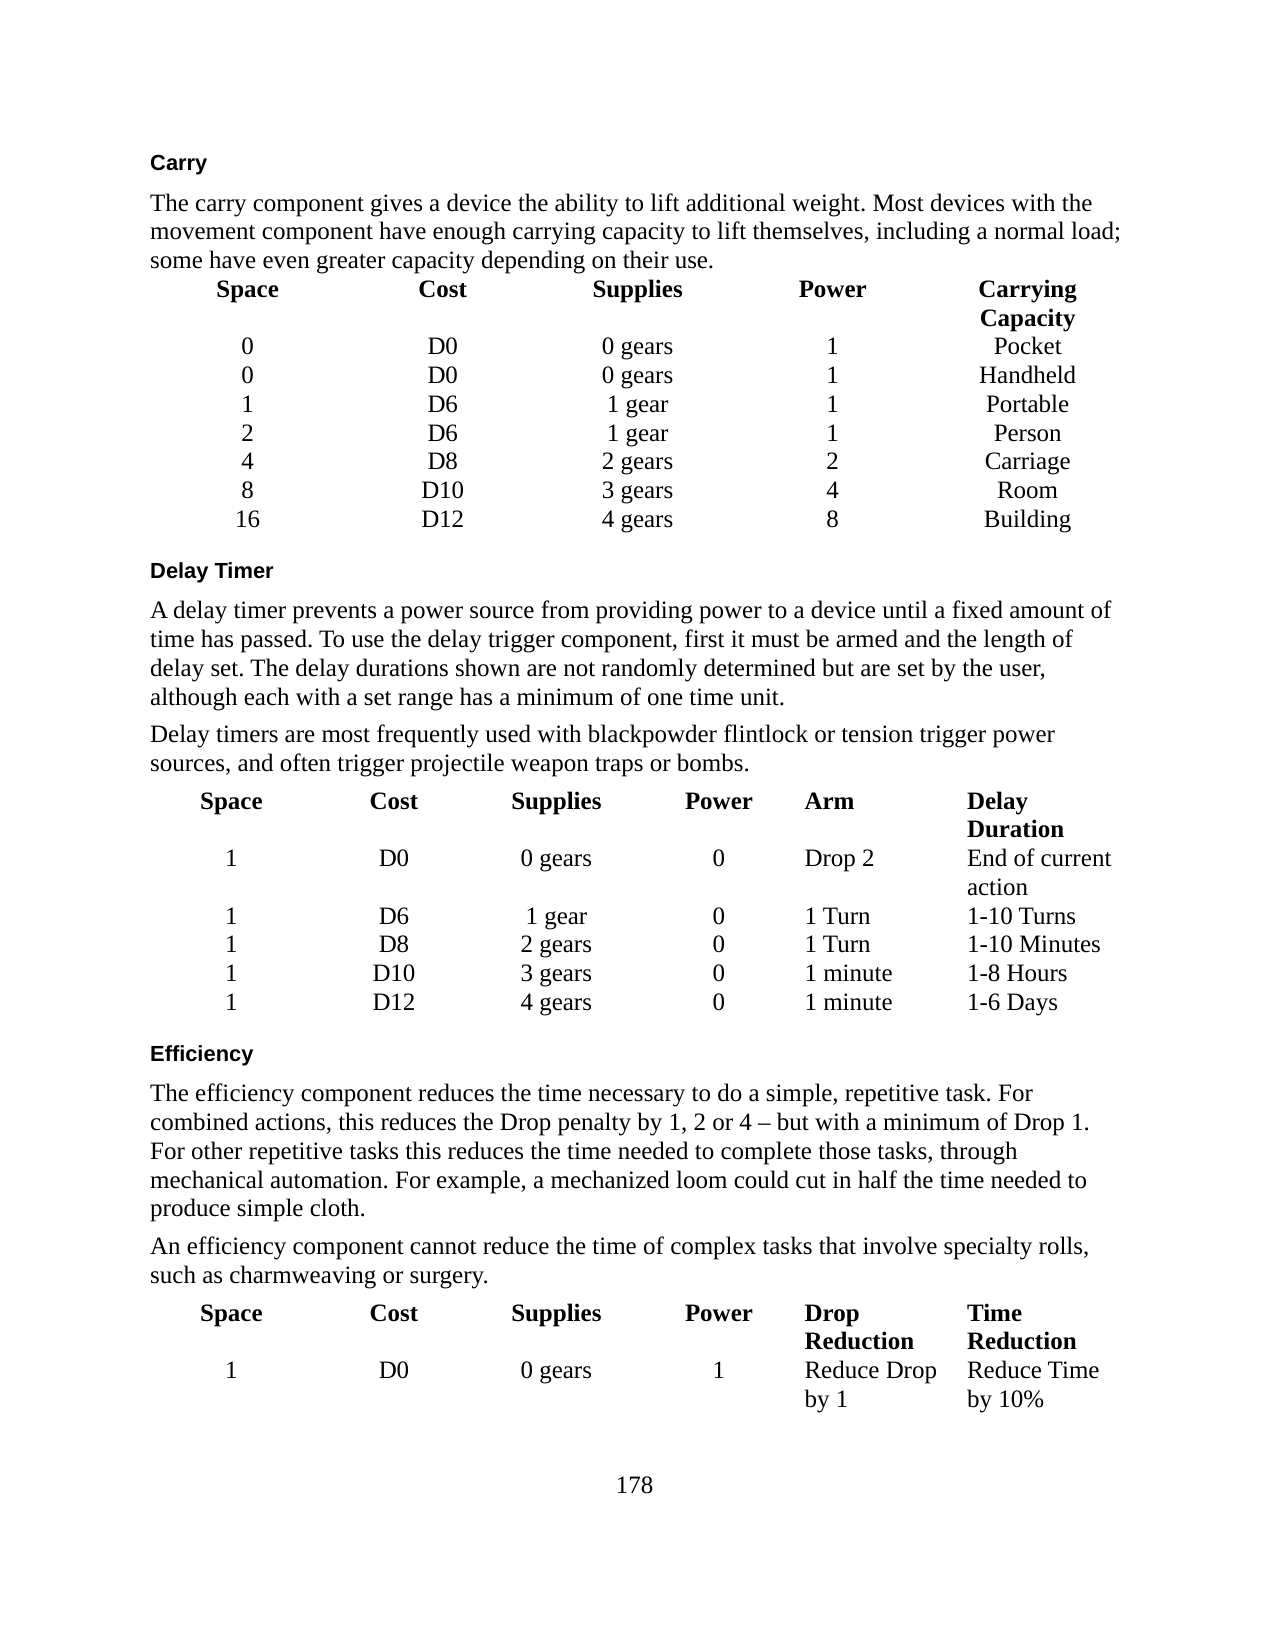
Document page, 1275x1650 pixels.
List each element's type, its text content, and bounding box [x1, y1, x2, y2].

table_cell 0 [150, 360, 345, 389]
table_header Supplies [475, 1298, 637, 1355]
table_header Time Reduction [963, 1298, 1125, 1355]
table_cell 1 [150, 901, 312, 929]
table_cell D10 [345, 475, 540, 504]
table_cell D0 [313, 843, 475, 901]
table_cell 0 [150, 331, 345, 360]
table_cell D6 [313, 901, 475, 929]
table_header Carrying Capacity [930, 274, 1125, 331]
table_cell D12 [345, 504, 540, 533]
table_cell Handheld [930, 360, 1125, 389]
table_cell 16 [150, 504, 345, 533]
table_cell 1 [735, 331, 930, 360]
table_cell 2 [735, 446, 930, 475]
table_cell 1 [150, 958, 312, 987]
table_cell 3 gears [540, 475, 735, 504]
text The carry component gives a device the ability to lift additional weight. Most devices with the movement component have enough carrying capacity to lift themselves, including a normal load; some have even greater capacity depending on their use. [150, 188, 1125, 274]
table_header Space [150, 786, 312, 843]
table_header Space [150, 1298, 312, 1355]
text The efficiency component reduces the time necessary to do a simple, repetitive task. For combined actions, this reduces the Drop penalty by 1, 2 or 4 – but with a minimum of Drop 1. For other repetitive tasks this reduces the time needed to complete those tasks, through mechanical automation. For example, a mechanized loom could cut in half the time needed to produce simple cloth. [150, 1078, 1125, 1222]
table_cell 0 [638, 901, 800, 929]
table_cell 1 gear [540, 418, 735, 446]
table_cell 1-10 Turns [963, 901, 1125, 929]
table_cell 0 [638, 958, 800, 987]
table_cell 0 [638, 930, 800, 958]
table_cell 8 [735, 504, 930, 533]
subtitle Carry [150, 150, 1125, 175]
table_cell Reduce Time by 10% [963, 1355, 1125, 1413]
table_cell 0 [638, 987, 800, 1016]
table_cell D8 [345, 446, 540, 475]
table_cell 0 gears [540, 331, 735, 360]
table_cell 1 minute [800, 987, 962, 1016]
table_cell 1 [735, 389, 930, 418]
table_cell 1 [735, 360, 930, 389]
table_header Power [735, 274, 930, 331]
text A delay timer prevents a power source from providing power to a device until a fixed amount of time has passed. To use the delay trigger component, first it must be armed and the length of delay set. The delay durations shown are not randomly determined but are set by the user, although each with a set range has a minimum of one time unit. [150, 595, 1125, 710]
table_cell D0 [345, 360, 540, 389]
table_header Delay Duration [963, 786, 1125, 843]
table_cell Building [930, 504, 1125, 533]
table_cell 2 gears [475, 930, 637, 958]
table_cell 1 [150, 1355, 312, 1413]
table_header Drop Reduction [800, 1298, 962, 1355]
table_cell Room [930, 475, 1125, 504]
table_cell 3 gears [475, 958, 637, 987]
table_cell 4 [150, 446, 345, 475]
table_cell End of current action [963, 843, 1125, 901]
table_header Cost [313, 1298, 475, 1355]
table_cell D10 [313, 958, 475, 987]
table_cell Drop 2 [800, 843, 962, 901]
table_cell 1-8 Hours [963, 958, 1125, 987]
table_cell 1 Turn [800, 930, 962, 958]
table_cell 0 gears [475, 843, 637, 901]
table_cell Reduce Drop by 1 [800, 1355, 962, 1413]
table_header Arm [800, 786, 962, 843]
table_cell D0 [313, 1355, 475, 1413]
subtitle Efficiency [150, 1041, 1125, 1066]
table_cell 1 [150, 930, 312, 958]
table_header Supplies [475, 786, 637, 843]
table_header Power [638, 1298, 800, 1355]
text Delay timers are most frequently used with blackpowder flintlock or tension trigger power sources, and often trigger projectile weapon traps or bombs. [150, 719, 1125, 777]
table_cell D8 [313, 930, 475, 958]
table_cell 4 gears [475, 987, 637, 1016]
table_cell 1 [150, 843, 312, 901]
table_cell 1 minute [800, 958, 962, 987]
table_cell Portable [930, 389, 1125, 418]
table_cell 1 gear [540, 389, 735, 418]
table_cell Carriage [930, 446, 1125, 475]
table_cell 1 gear [475, 901, 637, 929]
table_cell 4 [735, 475, 930, 504]
table_header Space [150, 274, 345, 331]
table_cell 2 gears [540, 446, 735, 475]
table_cell 1-10 Minutes [963, 930, 1125, 958]
table_header Cost [345, 274, 540, 331]
table_cell 1 [638, 1355, 800, 1413]
table_cell D0 [345, 331, 540, 360]
table_header Power [638, 786, 800, 843]
subtitle Delay Timer [150, 558, 1125, 583]
table_cell 0 [638, 843, 800, 901]
table_cell 1 [150, 987, 312, 1016]
table_header Cost [313, 786, 475, 843]
text An efficiency component cannot reduce the time of complex tasks that involve specialty rolls, such as charmweaving or surgery. [150, 1231, 1125, 1289]
table_cell D12 [313, 987, 475, 1016]
table_cell 1 [150, 389, 345, 418]
table_cell 0 gears [540, 360, 735, 389]
table_cell 1-6 Days [963, 987, 1125, 1016]
table_cell 0 gears [475, 1355, 637, 1413]
table_header Supplies [540, 274, 735, 331]
table_cell 8 [150, 475, 345, 504]
table_cell 4 gears [540, 504, 735, 533]
table_cell 1 Turn [800, 901, 962, 929]
table_cell D6 [345, 418, 540, 446]
table_cell 1 [735, 418, 930, 446]
table_cell Person [930, 418, 1125, 446]
table_cell D6 [345, 389, 540, 418]
table_cell Pocket [930, 331, 1125, 360]
table_cell 2 [150, 418, 345, 446]
